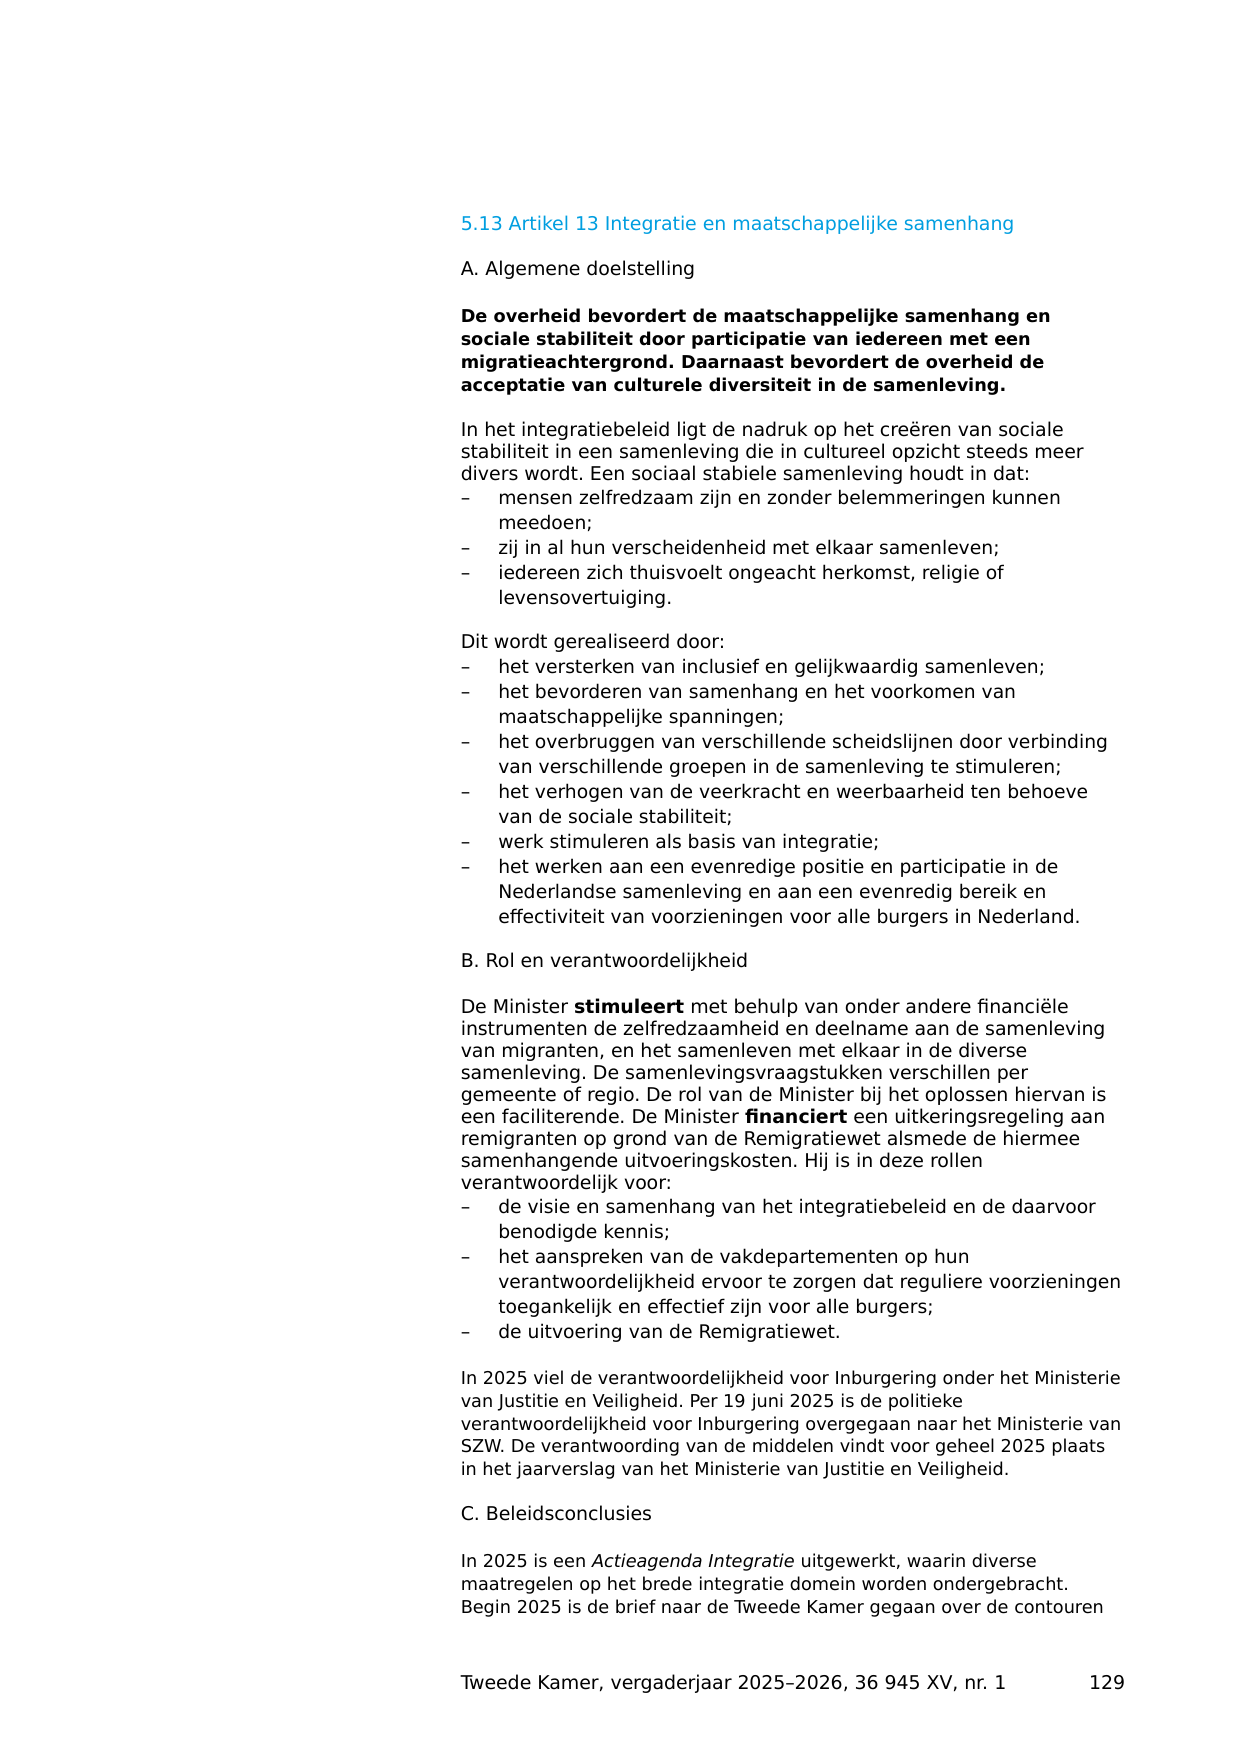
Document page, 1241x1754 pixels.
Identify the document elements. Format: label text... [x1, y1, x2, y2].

title C. Beleidsconclusies [461, 1503, 1125, 1525]
list het bevorderen van samenhang en het voorkomen van maatschappelĳke spanningen; [461, 678, 1125, 728]
title A. Algemene doelstelling [461, 258, 1125, 280]
list het overbruggen van verschillende scheidslĳnen door verbinding van verschillende groepen in de samenleving te stimuleren; [461, 728, 1125, 778]
list het verhogen van de veerkracht en weerbaarheid ten behoeve van de sociale stabiliteit; [461, 778, 1125, 828]
list iedereen zich thuisvoelt ongeacht herkomst, religie of levensovertuiging. [461, 559, 1125, 609]
list de uitvoering van de Remigratiewet. [461, 1319, 1125, 1344]
text Dit wordt gerealiseerd door: [461, 631, 1125, 653]
list het aanspreken van de vakdepartementen op hun verantwoordelĳkheid ervoor te zorgen dat reguliere voorzieningen toegankelĳk en effectief zĳn voor alle burgers; [461, 1244, 1125, 1319]
text In 2025 is een Actieagenda Integratie uitgewerkt, waarin diverse maatregelen op het brede integratie domein worden ondergebracht. Begin 2025 is de brief naar de Tweede Kamer gegaan over de contouren [461, 1549, 1125, 1618]
text De Minister stimuleert met behulp van onder andere financiële instrumenten de zelfredzaamheid en deelname aan de samenleving van migranten, en het samenleven met elkaar in de diverse samenleving. De samenlevingsvraagstukken verschillen per gemeente of regio. De rol van de Minister bĳ het oplossen hiervan is een faciliterende. De Minister financiert een uitkeringsregeling aan remigranten op grond van de Remigratiewet alsmede de hiermee samenhangende uitvoeringskosten. Hĳ is in deze rollen verantwoordelĳk voor: [461, 996, 1125, 1194]
list het werken aan een evenredige positie en participatie in de Nederlandse samenleving en aan een evenredig bereik en effectiviteit van voorzieningen voor alle burgers in Nederland. [461, 853, 1125, 928]
list het versterken van inclusief en gelĳkwaardig samenleven; [461, 653, 1125, 678]
list mensen zelfredzaam zijn en zonder belemmeringen kunnen meedoen; [461, 484, 1125, 534]
title B. Rol en verantwoordelijkheid [461, 950, 1125, 972]
list de visie en samenhang van het integratiebeleid en de daarvoor benodigde kennis; [461, 1194, 1125, 1244]
text De overheid bevordert de maatschappelijke samenhang en sociale stabiliteit door participatie van iedereen met een migratieachtergrond. Daarnaast bevordert de overheid de acceptatie van culturele diversiteit in de samenleving. [461, 304, 1125, 396]
title 5.13 Artikel 13 Integratie en maatschappelijke samenhang [461, 213, 1125, 235]
text In 2025 viel de verantwoordelijkheid voor Inburgering onder het Ministerie van Justitie en Veiligheid. Per 19 juni 2025 is de politieke verantwoordelijkheid voor Inburgering overgegaan naar het Ministerie van SZW. De verantwoording van de middelen vindt voor geheel 2025 plaats in het jaarverslag van het Ministerie van Justitie en Veiligheid. [461, 1366, 1125, 1480]
list zij in al hun verscheidenheid met elkaar samenleven; [461, 534, 1125, 559]
text In het integratiebeleid ligt de nadruk op het creëren van sociale stabiliteit in een samenleving die in cultureel opzicht steeds meer divers wordt. Een sociaal stabiele samenleving houdt in dat: [461, 418, 1125, 484]
list werk stimuleren als basis van integratie; [461, 828, 1125, 853]
